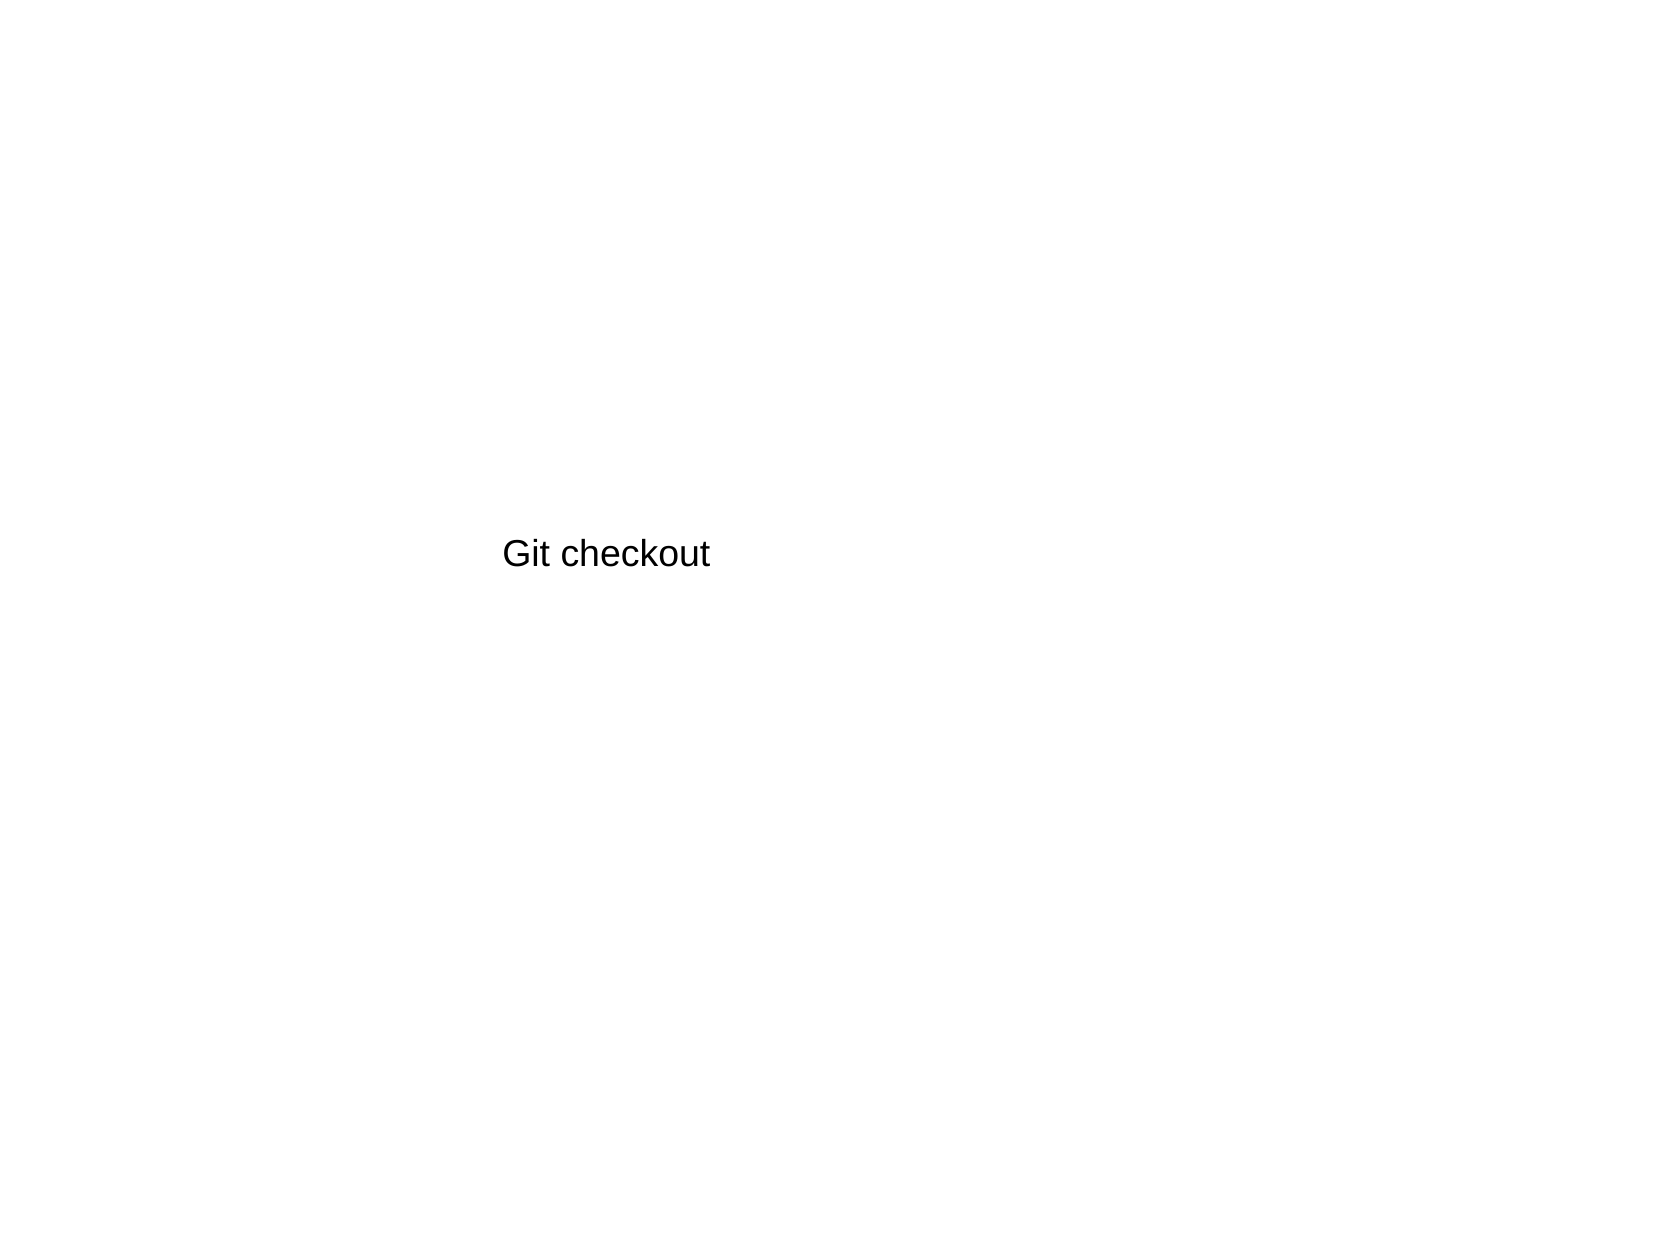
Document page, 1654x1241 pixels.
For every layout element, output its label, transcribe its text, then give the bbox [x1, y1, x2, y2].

text_box Git checkout [487, 525, 726, 587]
